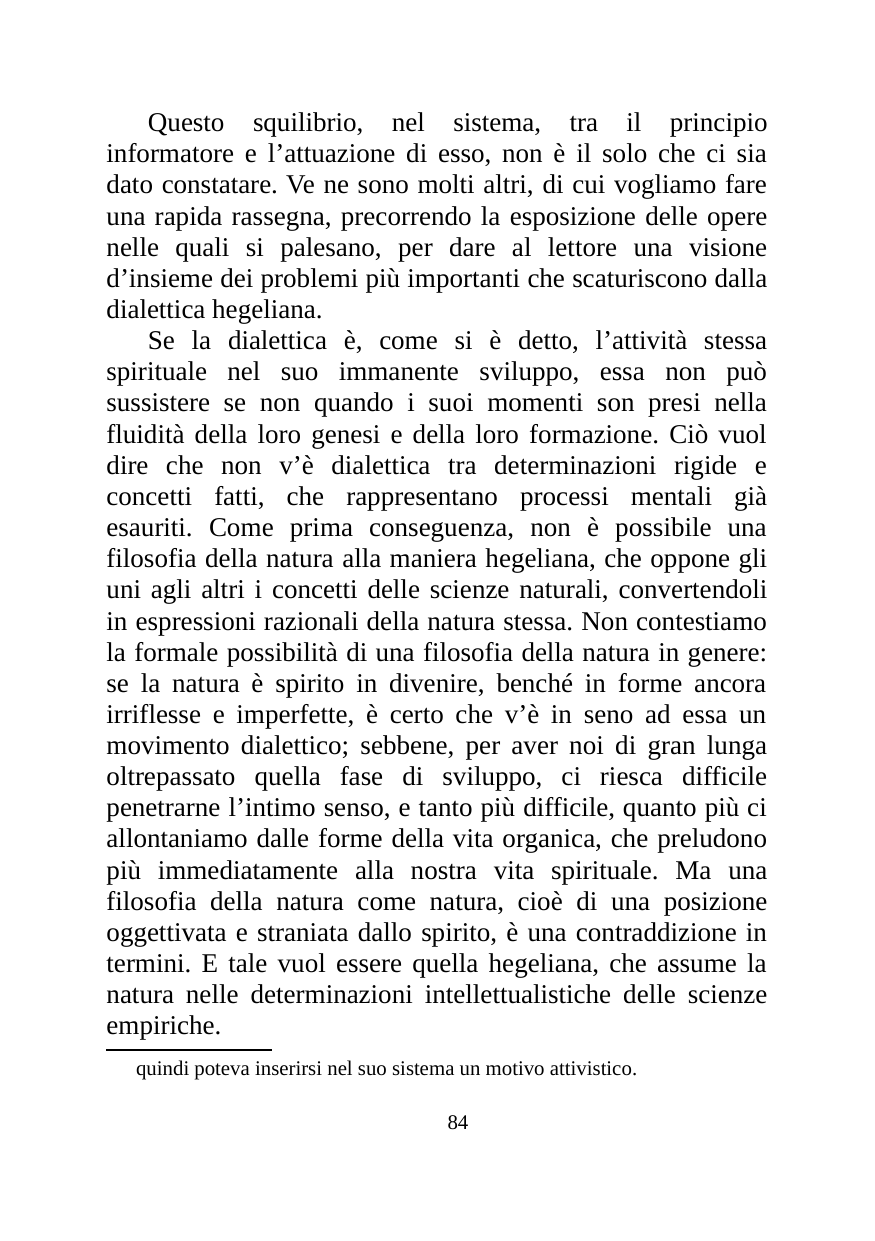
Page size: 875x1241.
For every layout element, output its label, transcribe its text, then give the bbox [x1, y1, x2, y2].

text quindi poteva inserirsi nel suo sistema un motivo attivistico. [106, 1056, 768, 1080]
text Se la dialettica è, come si è detto, l’attività stessa spirituale nel suo immanente sviluppo, essa non può sussistere se non quando i suoi momenti son presi nella fluidità della loro genesi e della loro formazione. Ciò vuol dire che non v’è dialettica tra determinazioni rigide e concetti fatti, che rappresentano processi mentali già esauriti. Come prima conseguenza, non è possibile una filosofia della natura alla maniera hegeliana, che oppone gli uni agli altri i concetti delle scienze naturali, convertendoli in espressioni razionali della natura stessa. Non contestiamo la formale possibilità di una filosofia della natura in genere: se la natura è spirito in divenire, benché in forme ancora irriflesse e imperfette, è certo che v’è in seno ad essa un movimento dialettico; sebbene, per aver noi di gran lunga oltrepassato quella fase di sviluppo, ci riesca difficile penetrarne l’intimo senso, e tanto più difficile, quanto più ci allontaniamo dalle forme della vita organica, che preludono più immediatamente alla nostra vita spirituale. Ma una filosofia della natura come natura, cioè di una posizione oggettivata e straniata dallo spirito, è una contraddizione in termini. E tale vuol essere quella hegeliana, che assume la natura nelle determinazioni intellettualistiche delle scienze empiriche. [106, 324, 768, 1041]
text Questo squilibrio, nel sistema, tra il principio informatore e l’attuazione di esso, non è il solo che ci sia dato constatare. Ve ne sono molti altri, di cui vogliamo fare una rapida rassegna, precorrendo la esposizione delle opere nelle quali si palesano, per dare al lettore una visione d’insieme dei problemi più importanti che scaturiscono dalla dialettica hegeliana. [106, 106, 768, 324]
